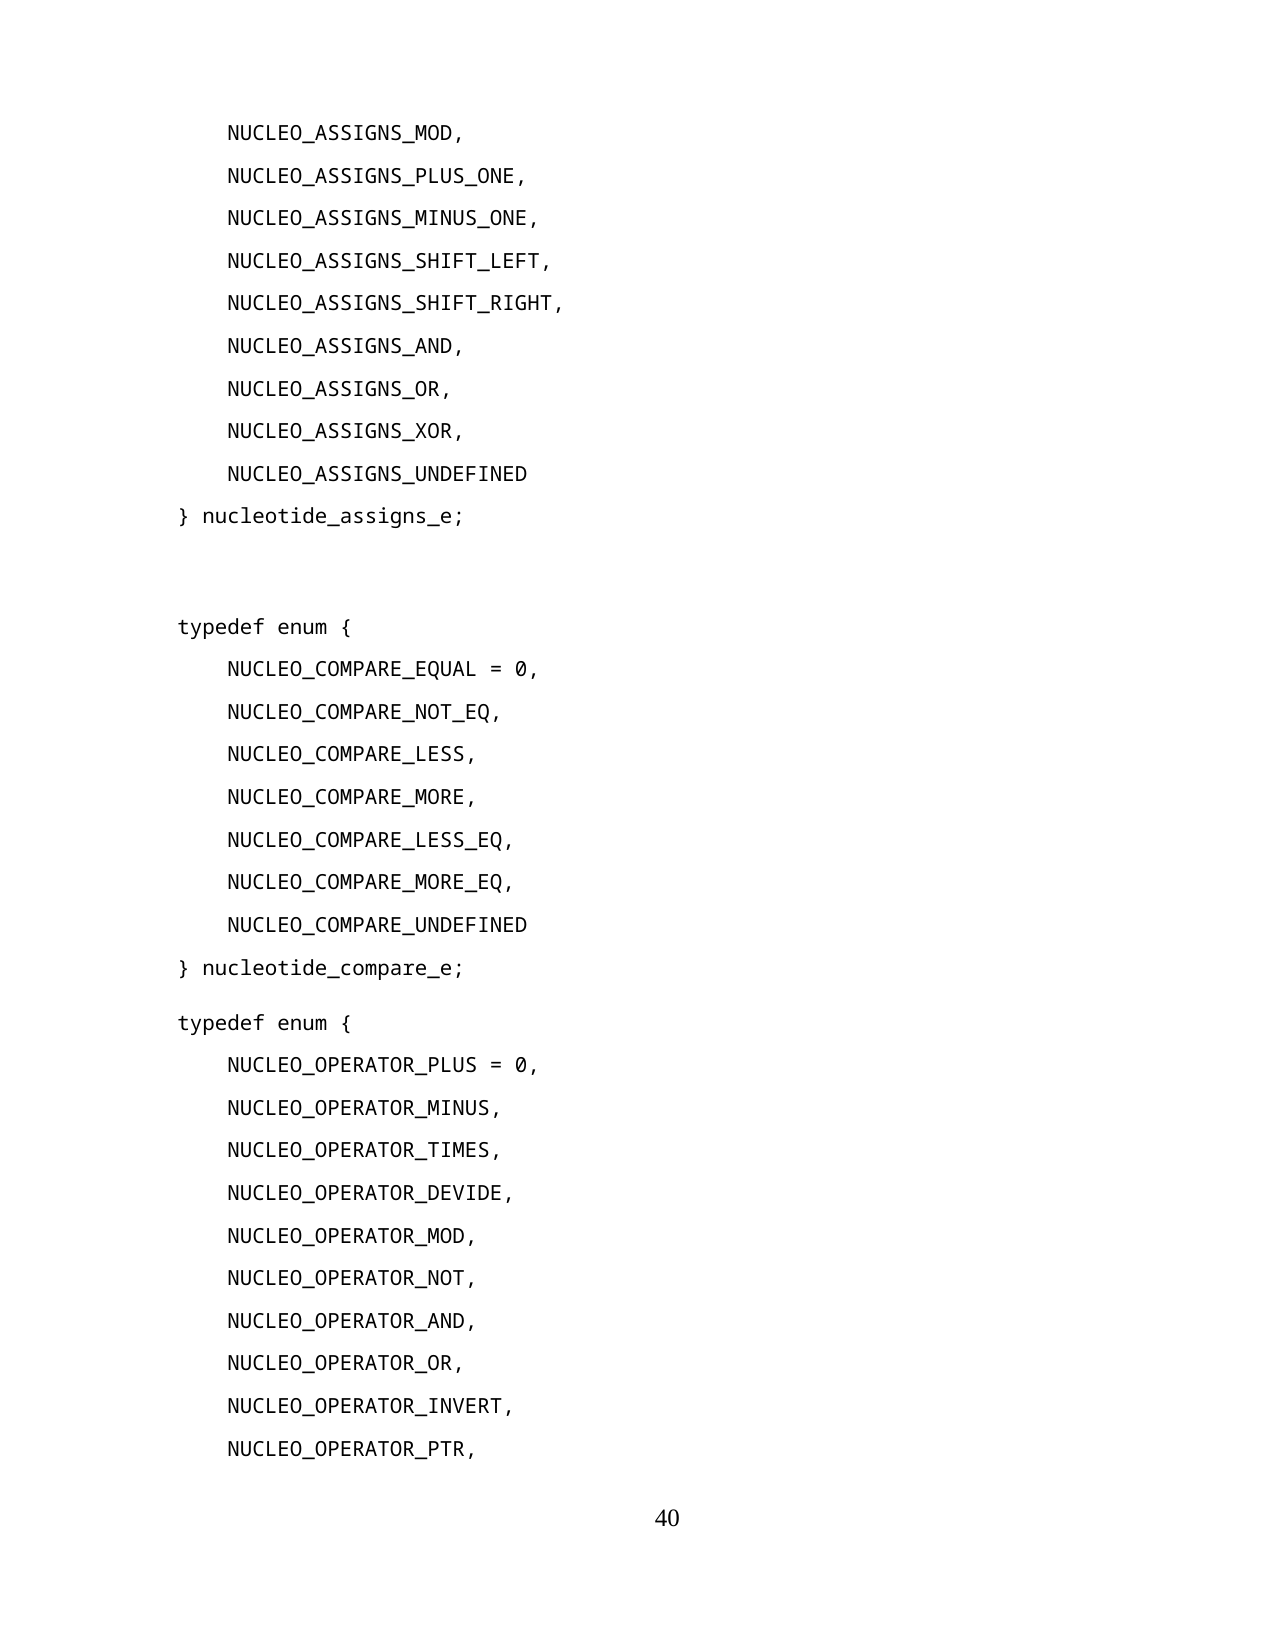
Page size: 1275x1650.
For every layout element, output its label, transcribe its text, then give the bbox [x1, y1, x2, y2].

text NUCLEO_ASSIGNS_MOD, NUCLEO_ASSIGNS_PLUS_ONE, NUCLEO_ASSIGNS_MINUS_ONE, NUCLEO_ASSIGNS_SHIFT_LEFT, NUCLEO_ASSIGNS_SHIFT_RIGHT, NUCLEO_ASSIGNS_AND, NUCLEO_ASSIGNS_OR, NUCLEO_ASSIGNS_XOR, NUCLEO_ASSIGNS_UNDEFINED } nucleotide_assigns_e; [177, 118, 1157, 530]
text typedef enum { NUCLEO_OPERATOR_PLUS = 0, NUCLEO_OPERATOR_MINUS, NUCLEO_OPERATOR_TIMES, NUCLEO_OPERATOR_DEVIDE, NUCLEO_OPERATOR_MOD, NUCLEO_OPERATOR_NOT, NUCLEO_OPERATOR_AND, NUCLEO_OPERATOR_OR, NUCLEO_OPERATOR_INVERT, NUCLEO_OPERATOR_PTR, [177, 1008, 1157, 1462]
text typedef enum { NUCLEO_COMPARE_EQUAL = 0, NUCLEO_COMPARE_NOT_EQ, NUCLEO_COMPARE_LESS, NUCLEO_COMPARE_MORE, NUCLEO_COMPARE_LESS_EQ, NUCLEO_COMPARE_MORE_EQ, NUCLEO_COMPARE_UNDEFINED } nucleotide_compare_e; [177, 612, 1157, 981]
